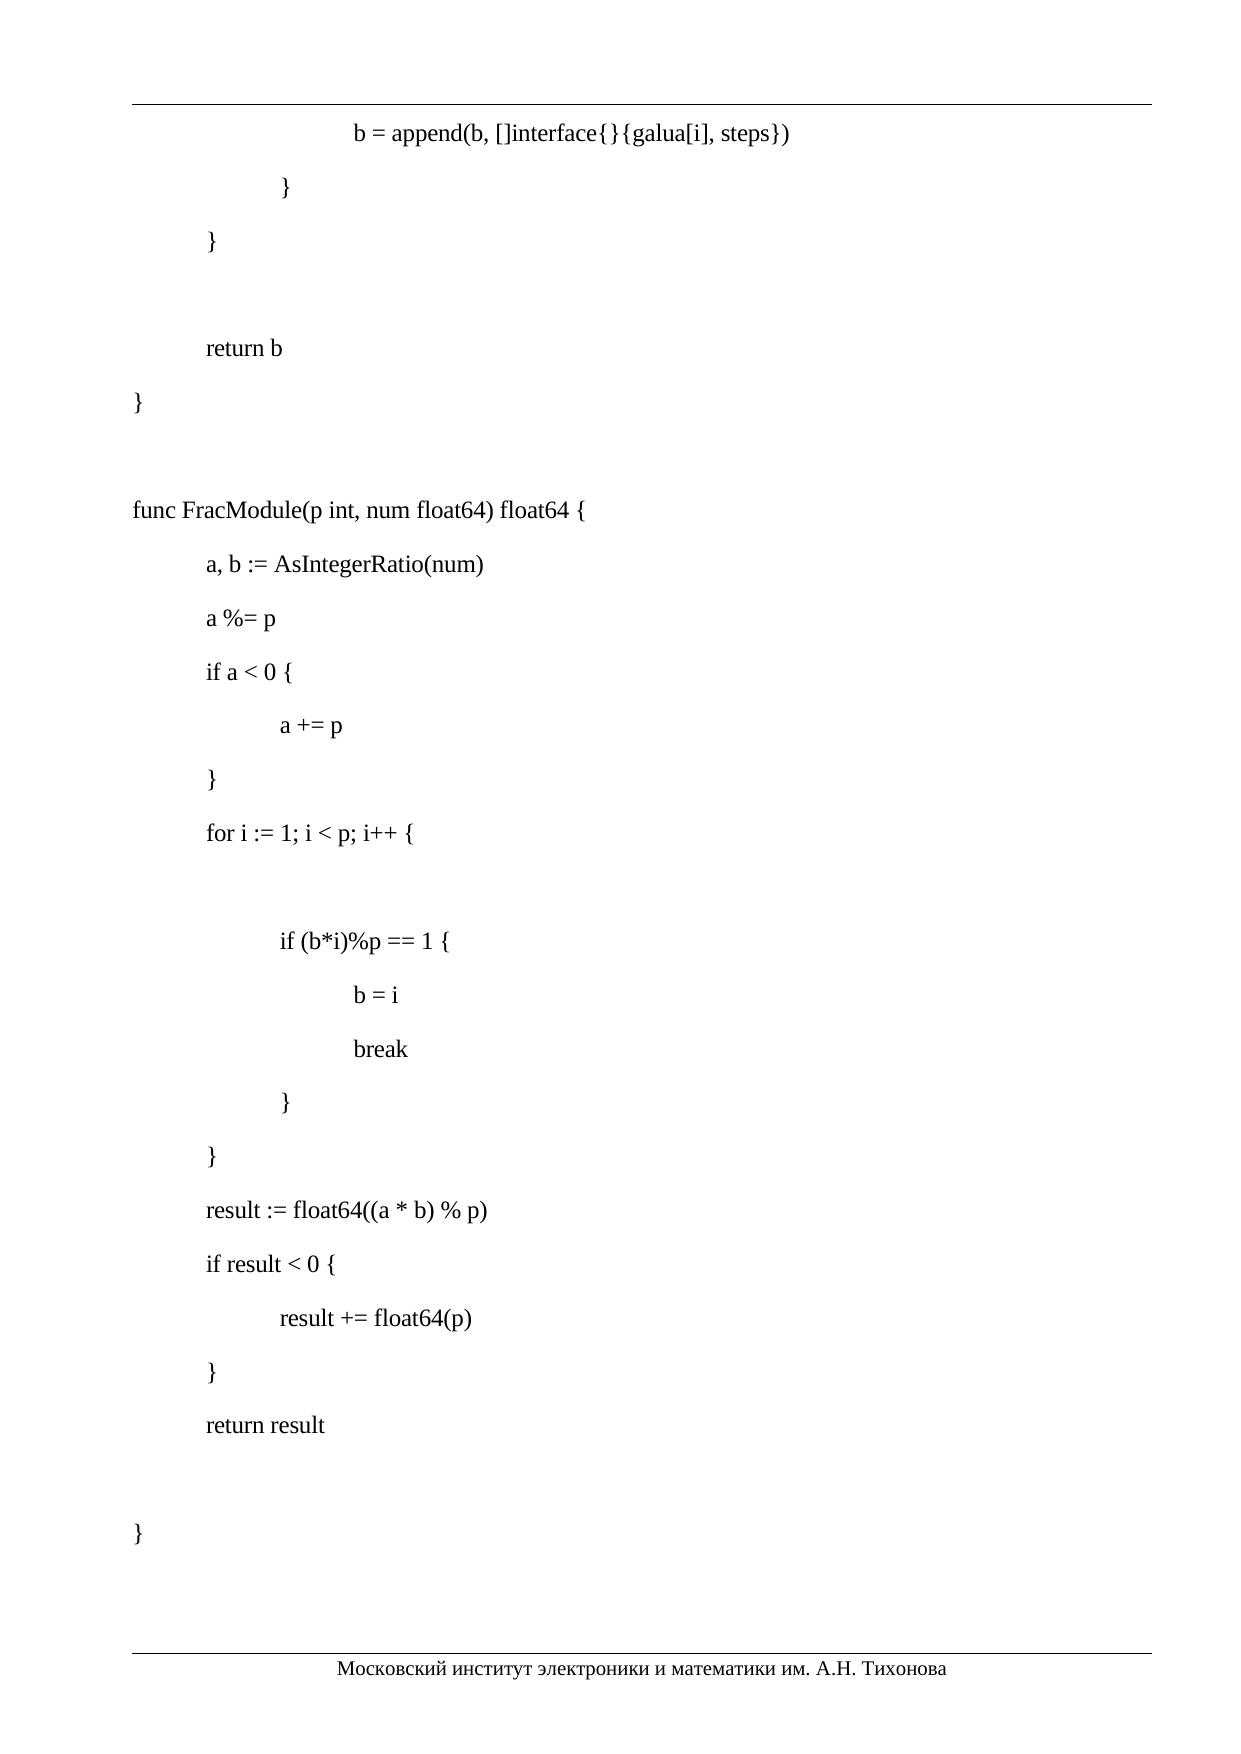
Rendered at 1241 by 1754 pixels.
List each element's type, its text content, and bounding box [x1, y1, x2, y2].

text } [132, 1518, 1152, 1547]
text return b [132, 333, 1152, 362]
text if a < 0 { [132, 657, 1152, 685]
text result := float64((a * b) % p) [132, 1195, 1152, 1224]
text if result < 0 { [132, 1249, 1152, 1278]
text return result [132, 1411, 1152, 1439]
text for i := 1; i < p; i++ { [132, 818, 1152, 847]
text } [132, 1357, 1152, 1386]
text b = append(b, []interface{}{galua[i], steps}) [132, 118, 1152, 147]
text } [132, 226, 1152, 254]
text } [132, 764, 1152, 793]
text a %= p [132, 603, 1152, 632]
text } [132, 172, 1152, 201]
text b = i [132, 980, 1152, 1008]
text if (b*i)%p == 1 { [132, 926, 1152, 955]
text } [132, 387, 1152, 416]
text break [132, 1034, 1152, 1062]
text func FracModule(p int, num float64) float64 { [132, 495, 1152, 524]
text a, b := AsIntegerRatio(num) [132, 549, 1152, 578]
text } [132, 1141, 1152, 1170]
text } [132, 1087, 1152, 1116]
text a += p [132, 711, 1152, 739]
text result += float64(p) [132, 1303, 1152, 1332]
